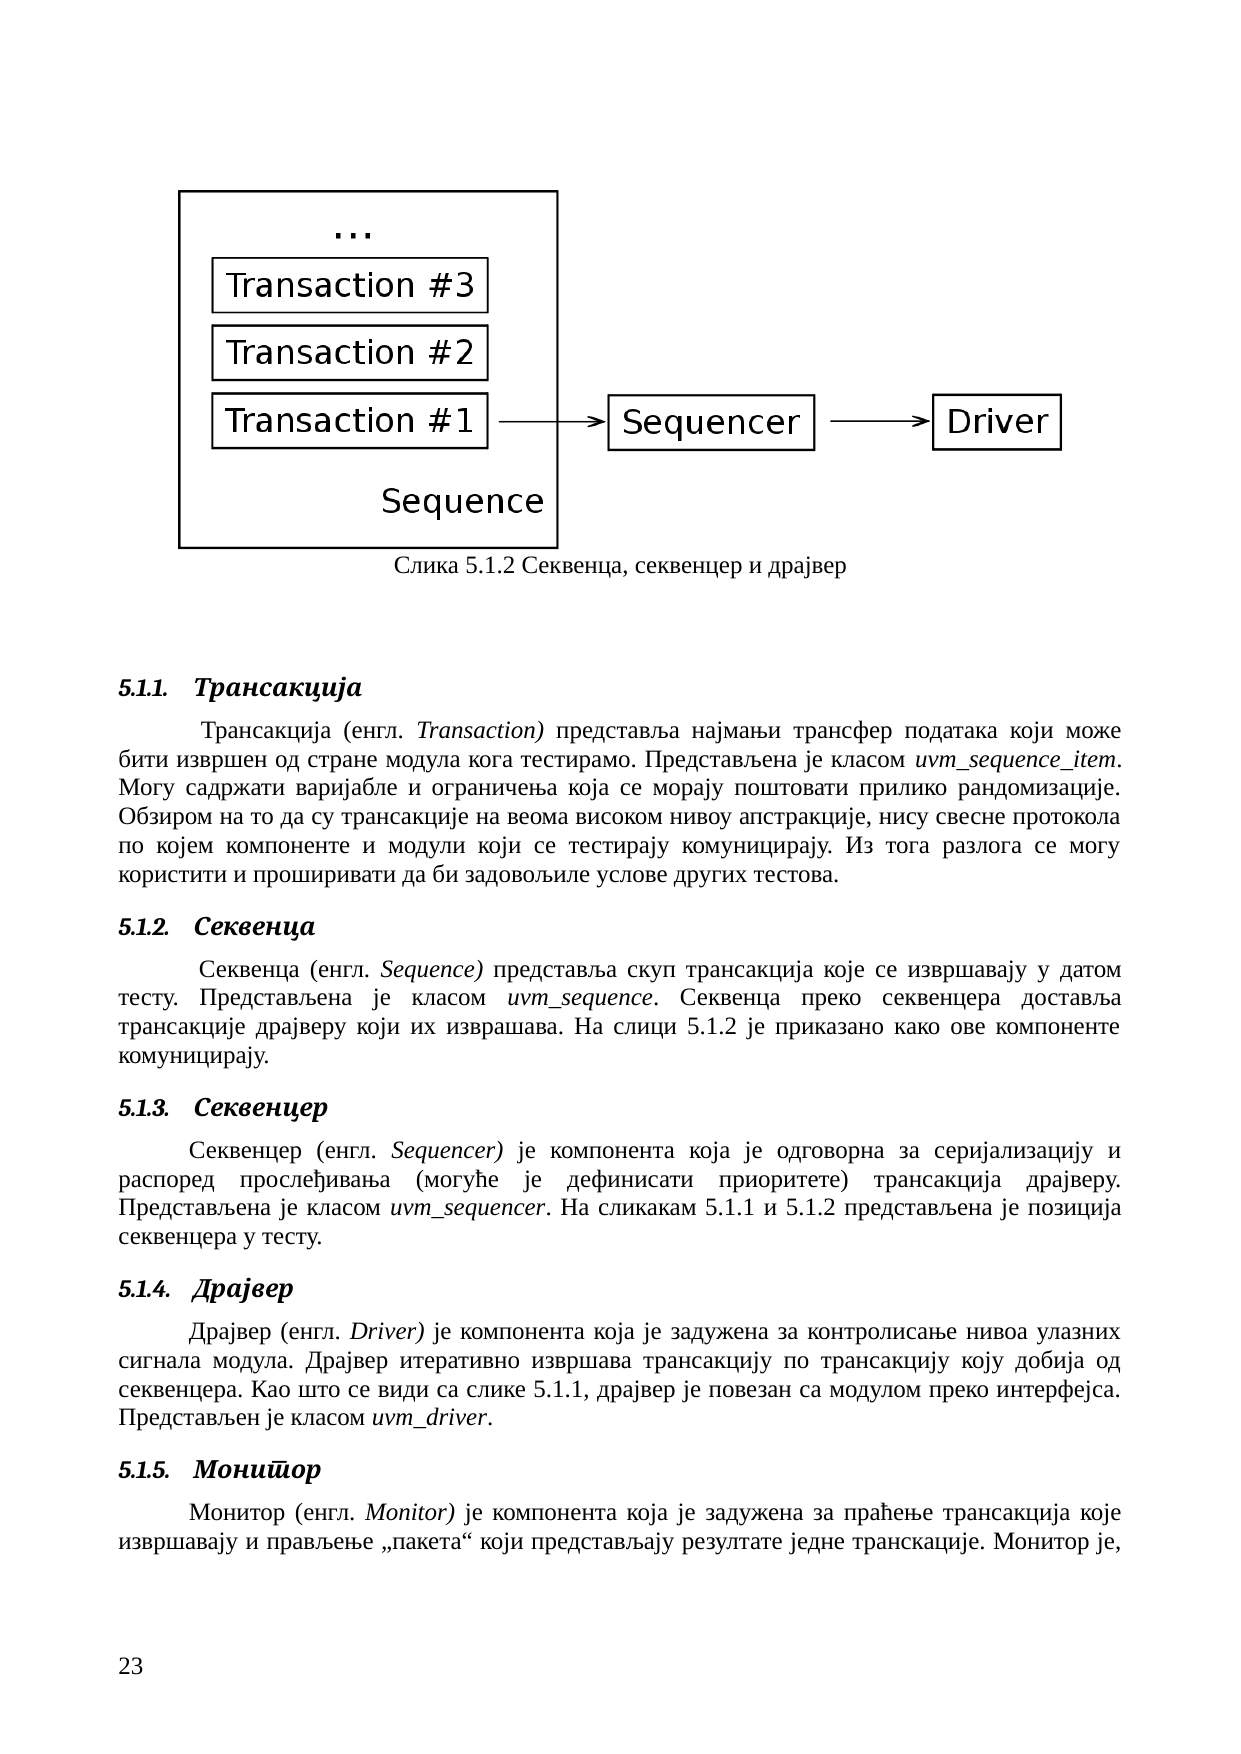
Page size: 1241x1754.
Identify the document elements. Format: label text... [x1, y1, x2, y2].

subtitle Монитор [118, 1456, 1122, 1485]
text Драјвер (енгл. Driver) је компонента која је задужена за контролисање нивоа улазних сигнала модула. Драјвер итеративно извршава трансакцију по трансакцију коју добија од секвенцера. Као што се види са слике 5.1.1, драјвер је повезан са модулом преко интерфејса. Представљен је класом uvm_driver. [118, 1316, 1122, 1431]
subtitle Секвенца [118, 912, 1122, 941]
subtitle Секвенцер [118, 1094, 1122, 1122]
subtitle Трансакција [118, 674, 1122, 702]
picture [177, 189, 1063, 550]
text Слика 5.1.2 Секвенца, секвенцер и драјвер [178, 550, 1062, 579]
subtitle Драјвер [118, 1275, 1122, 1304]
text Трансакција (енгл. Transaction) представља најмањи трансфер података који може бити извршен од стране модула кога тестирамо. Представљена је класом uvm_sequence_item. Могу садржати варијабле и ограничења која се морају поштовати прилико рандомизације. Обзиром на то да су трансакције на веома високом нивоу апстракције, нису свесне протокола по којем компоненте и модули који се тестирају комуницирају. Из тога разлога се могу користити и проширивати да би задовољиле услове других тестова. [118, 715, 1122, 887]
text Секвенцер (енгл. Sequencer) је компонента која је одговорна за серијализацију и распоред прослеђивања (могуће је дефинисати приоритете) трансакција драјверу. Представљена је класом uvm_sequencer. На сликакам 5.1.1 и 5.1.2 представљена је позиција секвенцера у тесту. [118, 1135, 1122, 1250]
text Монитор (енгл. Monitor) је компонента која је задужена за праћење трансакција које извршавају и прављење „пакета“ који представљају резултате једне транскације. Монитор је, [118, 1497, 1122, 1555]
text Секвенца (енгл. Sequence) представља скуп трансакција које се извршавају у датом тесту. Представљена је класом uvm_sequence. Секвенца преко секвенцера доставља трансакције драјверу који их изврашава. На слици 5.1.2 је приказано како ове компоненте комуницирају. [118, 954, 1122, 1069]
